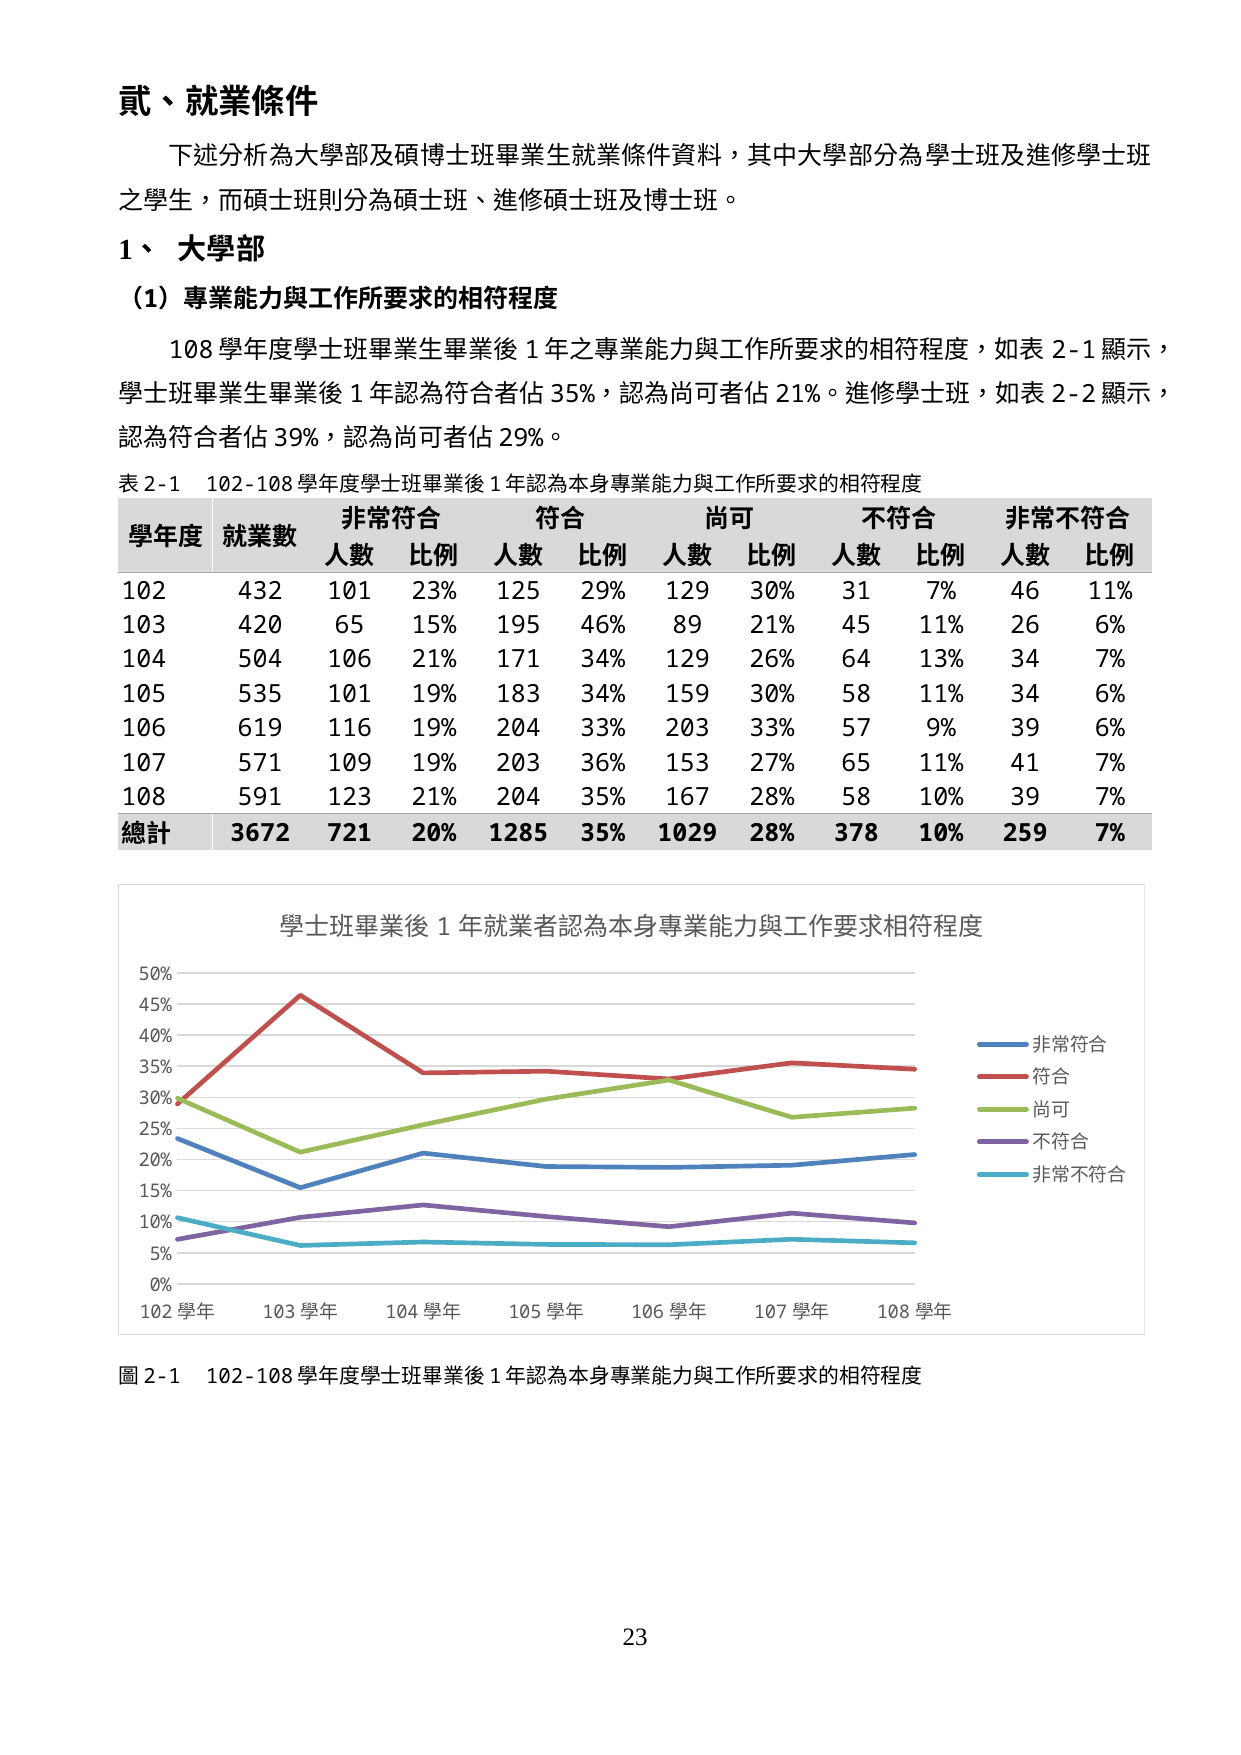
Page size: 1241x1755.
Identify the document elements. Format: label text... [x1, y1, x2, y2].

subtitle 貮、就業條件 [118, 75, 1152, 123]
table_cell 571 [213, 744, 307, 778]
table_cell 39 [983, 710, 1067, 744]
table_cell 89 [645, 607, 729, 641]
table_cell 11% [898, 744, 983, 778]
table_cell 人數 [983, 534, 1067, 572]
table_cell 20% [391, 814, 476, 850]
table_cell 167 [645, 779, 729, 813]
table_cell 101 [307, 675, 391, 710]
table_cell 1029 [645, 814, 729, 850]
table_cell 人數 [814, 534, 898, 572]
table_cell 159 [645, 675, 729, 710]
table_cell 35% [560, 779, 645, 813]
table_cell 33% [729, 710, 814, 744]
table_cell 11% [1067, 573, 1152, 607]
table_cell 105 [118, 675, 212, 710]
table_cell 11% [898, 675, 983, 710]
table_cell 109 [307, 744, 391, 778]
table_cell 23% [391, 573, 476, 607]
table_cell 10% [898, 779, 983, 813]
table_cell 203 [476, 744, 560, 778]
table_cell 204 [476, 779, 560, 813]
table_cell 65 [814, 744, 898, 778]
table_cell 總計 [118, 814, 212, 850]
table_header 尚可 [645, 498, 814, 534]
table_cell 11% [898, 607, 983, 641]
table_cell 35% [560, 814, 645, 850]
table_cell 102 [118, 573, 212, 607]
table_cell 比例 [560, 534, 645, 572]
table_cell 65 [307, 607, 391, 641]
text 表2-1 102-108學年度學士班畢業後1年認為本身專業能力與工作所要求的相符程度 [118, 468, 1152, 498]
table_header 非常不符合 [983, 498, 1152, 534]
table_cell 13% [898, 641, 983, 675]
list 大學部 [118, 226, 1152, 268]
table_cell 123 [307, 779, 391, 813]
table_header 學年度 [118, 498, 212, 572]
table_cell 129 [645, 573, 729, 607]
table_cell 106 [307, 641, 391, 675]
table_cell 106 [118, 710, 212, 744]
table_header 就業數 [213, 498, 307, 572]
table_cell 6% [1067, 675, 1152, 710]
table_header 符合 [476, 498, 645, 534]
table_cell 619 [213, 710, 307, 744]
table_cell 34 [983, 641, 1067, 675]
table_cell 6% [1067, 607, 1152, 641]
table_cell 129 [645, 641, 729, 675]
table_cell 人數 [307, 534, 391, 572]
table_cell 比例 [898, 534, 983, 572]
table_cell 比例 [391, 534, 476, 572]
table_cell 1285 [476, 814, 560, 850]
table_cell 6% [1067, 710, 1152, 744]
table_cell 39 [983, 779, 1067, 813]
text 下述分析為大學部及碩博士班畢業生就業條件資料，其中大學部分為學士班及進修學士班之學生，而碩士班則分為碩士班、進修碩士班及博士班。 [118, 135, 1152, 217]
table_cell 比例 [1067, 534, 1152, 572]
table_cell 58 [814, 675, 898, 710]
table_cell 125 [476, 573, 560, 607]
table_header 不符合 [814, 498, 983, 534]
table_cell 30% [729, 675, 814, 710]
table_cell 171 [476, 641, 560, 675]
table_cell 104 [118, 641, 212, 675]
table_cell 64 [814, 641, 898, 675]
table_cell 28% [729, 779, 814, 813]
table_cell 116 [307, 710, 391, 744]
table_cell 比例 [729, 534, 814, 572]
table_cell 46% [560, 607, 645, 641]
table_cell 19% [391, 675, 476, 710]
table_cell 7% [1067, 814, 1152, 850]
table_cell 41 [983, 744, 1067, 778]
table_cell 108 [118, 779, 212, 813]
table_cell 378 [814, 814, 898, 850]
table_cell 103 [118, 607, 212, 641]
table_cell 9% [898, 710, 983, 744]
table_cell 30% [729, 573, 814, 607]
table_cell 721 [307, 814, 391, 850]
table_cell 101 [307, 573, 391, 607]
table_cell 28% [729, 814, 814, 850]
text 圖2-1 102-108學年度學士班畢業後1年認為本身專業能力與工作所要求的相符程度 [118, 1359, 1152, 1389]
table_cell 31 [814, 573, 898, 607]
table_cell 203 [645, 710, 729, 744]
table_cell 7% [898, 573, 983, 607]
table_cell 504 [213, 641, 307, 675]
table_cell 7% [1067, 779, 1152, 813]
table_cell 21% [391, 779, 476, 813]
table_cell 45 [814, 607, 898, 641]
table_cell 591 [213, 779, 307, 813]
table_cell 26 [983, 607, 1067, 641]
table_cell 27% [729, 744, 814, 778]
table_cell 19% [391, 744, 476, 778]
table_cell 36% [560, 744, 645, 778]
table_cell 46 [983, 573, 1067, 607]
table_header 非常符合 [307, 498, 476, 534]
text 108學年度學士班畢業生畢業後1年之專業能力與工作所要求的相符程度，如表2-1顯示，學士班畢業生畢業後1年認為符合者佔35%，認為尚可者佔21%。進修學士班，如表2-2顯示，認為符合者佔39%，認為尚可者佔29%。 [118, 324, 1152, 455]
table_cell 259 [983, 814, 1067, 850]
table_cell 432 [213, 573, 307, 607]
table_cell 人數 [476, 534, 560, 572]
table_cell 29% [560, 573, 645, 607]
table_cell 33% [560, 710, 645, 744]
table_cell 人數 [645, 534, 729, 572]
table_cell 34% [560, 675, 645, 710]
table_cell 204 [476, 710, 560, 744]
table_cell 3672 [213, 814, 307, 850]
table_cell 195 [476, 607, 560, 641]
table_cell 21% [729, 607, 814, 641]
table_cell 153 [645, 744, 729, 778]
table_cell 34 [983, 675, 1067, 710]
table_cell 420 [213, 607, 307, 641]
table_cell 107 [118, 744, 212, 778]
table_cell 19% [391, 710, 476, 744]
table_cell 10% [898, 814, 983, 850]
table_cell 26% [729, 641, 814, 675]
table_cell 21% [391, 641, 476, 675]
list 專業能力與工作所要求的相符程度 [118, 279, 1152, 315]
table_cell 34% [560, 641, 645, 675]
table_cell 15% [391, 607, 476, 641]
table_cell 7% [1067, 641, 1152, 675]
table_cell 58 [814, 779, 898, 813]
table_cell 7% [1067, 744, 1152, 778]
table_cell 183 [476, 675, 560, 710]
table_cell 535 [213, 675, 307, 710]
table_cell 57 [814, 710, 898, 744]
